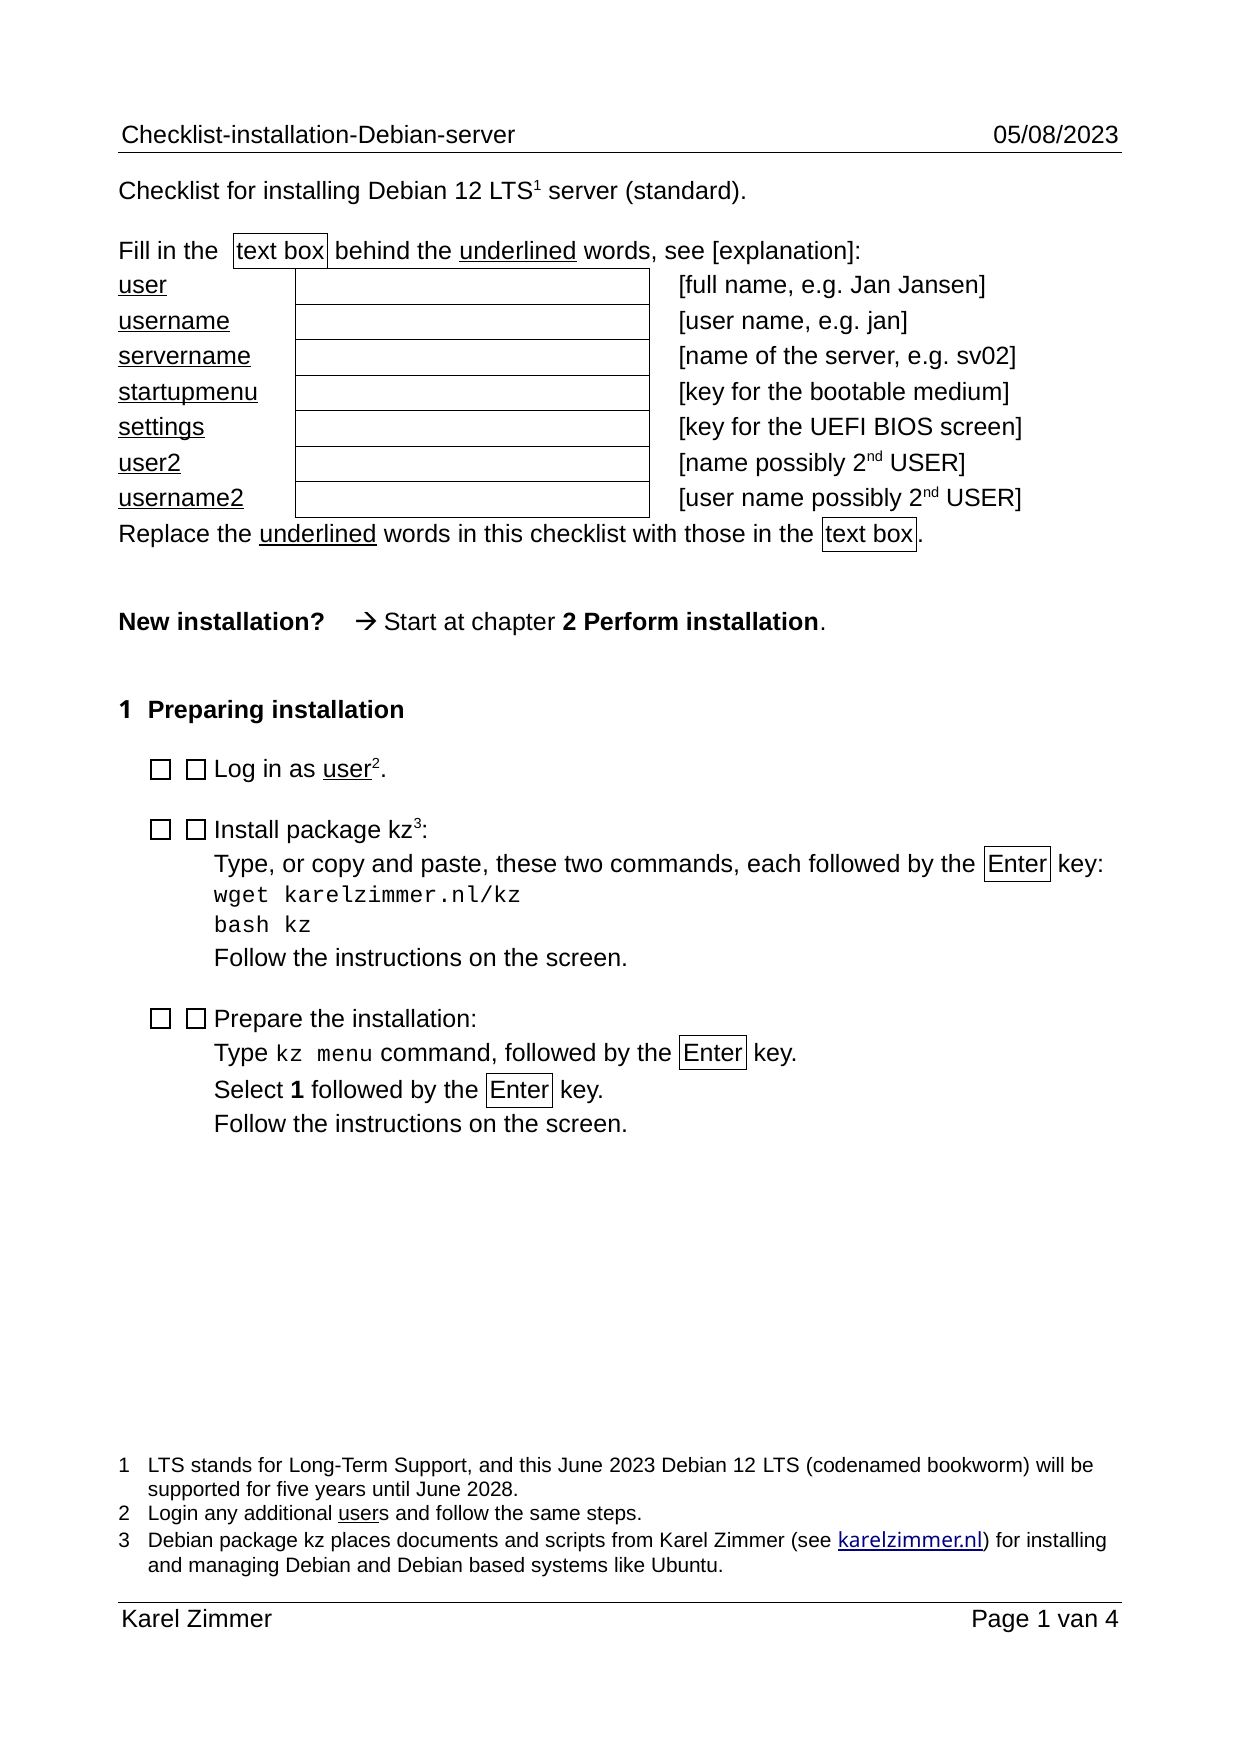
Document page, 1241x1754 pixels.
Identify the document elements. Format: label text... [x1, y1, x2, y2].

table_cell [118, 913, 142, 943]
table_header [118, 754, 142, 784]
table_cell [118, 943, 142, 973]
text New installation?  Start at chapter 2 Perform installation. [118, 608, 1122, 636]
table_cell [142, 1071, 177, 1109]
table_cell [177, 943, 213, 973]
text behind the underlined words, see [explanation]: [328, 233, 1122, 268]
table_cell Type, or copy and paste, these two commands, each followed by the Enter key: [213, 845, 1122, 882]
table_cell bash kz [213, 913, 1122, 943]
table_cell [177, 913, 213, 943]
text text box [823, 518, 916, 551]
table_cell [177, 1109, 213, 1139]
table_cell [142, 815, 177, 845]
text text box [234, 234, 327, 268]
text . [917, 517, 1122, 552]
text [name of the server, e.g. sv02] [650, 339, 1122, 375]
table_cell [177, 883, 213, 913]
list Preparing installation [118, 692, 1122, 726]
text LTS stands for Long-Term Support, and this June 2023 Debian 12 LTS (codenamed bookworm) will be supported for five years until June 2028. [118, 1449, 1122, 1501]
table_cell Follow the instructions on the screen. [213, 1109, 1122, 1139]
table_cell [213, 784, 1122, 815]
table_header [142, 754, 177, 784]
table_cell [142, 784, 177, 815]
table_cell [142, 973, 177, 1004]
text Checklist for installing Debian 12 LTS server (standard). [118, 177, 1122, 205]
table_cell [118, 973, 142, 1004]
table_cell [213, 973, 1122, 1004]
table_cell [177, 784, 213, 815]
table_cell [177, 815, 213, 845]
table_header Log in as USER. [213, 754, 1122, 784]
table_cell [142, 1109, 177, 1139]
table_header [177, 754, 213, 784]
table_cell [142, 1004, 177, 1034]
text USERname [118, 304, 295, 339]
text user [118, 268, 295, 304]
table_cell [118, 1004, 142, 1034]
table_cell [142, 1034, 177, 1071]
table_cell [118, 845, 142, 882]
table_cell [118, 883, 142, 913]
table_cell [177, 1004, 213, 1034]
table_cell [177, 1071, 213, 1109]
text [key for the bootable medium] [650, 375, 1122, 410]
table_cell [177, 1034, 213, 1071]
table_cell [118, 1071, 142, 1109]
table_cell Prepare the installation: [213, 1004, 1122, 1034]
table_cell Select 1 followed by the Enter key. [213, 1071, 1122, 1109]
table_cell Install package kz: [213, 815, 1122, 845]
text Fill in the [118, 233, 233, 268]
table_cell Type kz menu command, followed by the Enter key. [213, 1034, 1122, 1071]
text SETTINGS [118, 410, 295, 446]
text USERName2 [118, 481, 295, 517]
text [user name possibly 2nd USER] [650, 481, 1122, 517]
table_cell [118, 1034, 142, 1071]
table_cell [118, 1109, 142, 1139]
table_cell [142, 845, 177, 882]
text [user name, e.g. jan] [650, 304, 1122, 339]
text servERNAme [118, 339, 295, 375]
text [key for the UEFI BIOS screen] [650, 410, 1122, 446]
table_cell wget karelzimmer.nl/kz [213, 883, 1122, 913]
text [name possibly 2nd USER] [650, 446, 1122, 481]
text USER2 [118, 446, 295, 481]
text [full name, e.g. Jan Jansen] [650, 268, 1122, 304]
text Replace the underlined words in this checklist with those in the [118, 517, 822, 552]
table_cell [142, 913, 177, 943]
table_cell [118, 784, 142, 815]
table_cell [177, 973, 213, 1004]
table_cell [177, 845, 213, 882]
table_cell [142, 943, 177, 973]
text STARTupMEnU [118, 375, 295, 410]
table_cell [142, 883, 177, 913]
table_cell [118, 815, 142, 845]
table_cell Follow the instructions on the screen. [213, 943, 1122, 973]
